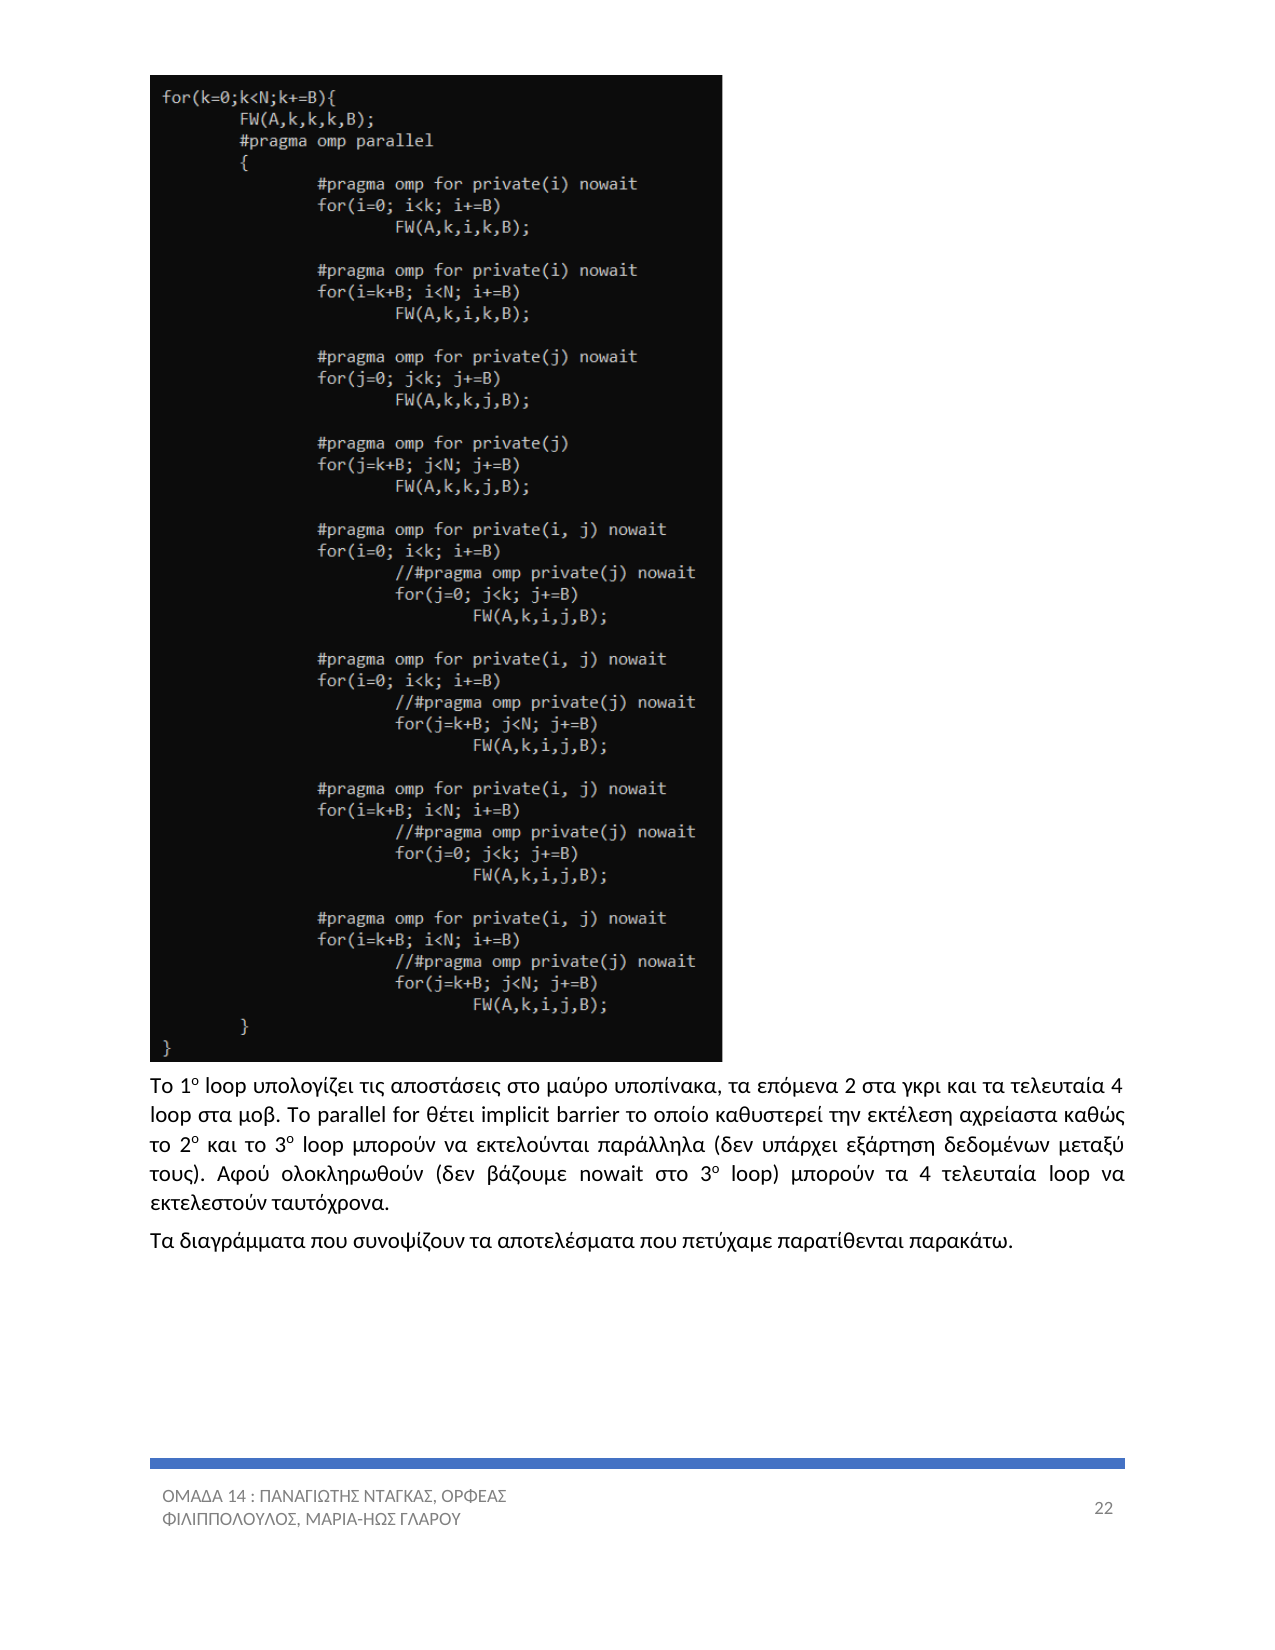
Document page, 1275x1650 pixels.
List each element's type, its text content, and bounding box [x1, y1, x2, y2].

text Τα διαγράμματα που συνοψίζουν τα αποτελέσματα που πετύχαμε παρατίθενται παρακάτω. [150, 1226, 1125, 1254]
text Το 1ο loop υπολογίζει τις αποστάσεις στο μαύρο υποπίνακα, τα επόμενα 2 στα γκρι και τα τελευταία 4 loop στα μοβ. Το parallel for θέτει implicit barrier το οποίο καθυστερεί την εκτέλεση αχρείαστα καθώς το 2ο και το 3ο loop μπορούν να εκτελούνται παράλληλα (δεν υπάρχει εξάρτηση δεδομένων μεταξύ τους). Αφού ολοκληρωθούν (δεν βάζουμε nowait στο 3ο loop) μπορούν τα 4 τελευταία loop να εκτελεστούν ταυτόχρονα. [150, 1071, 1125, 1217]
